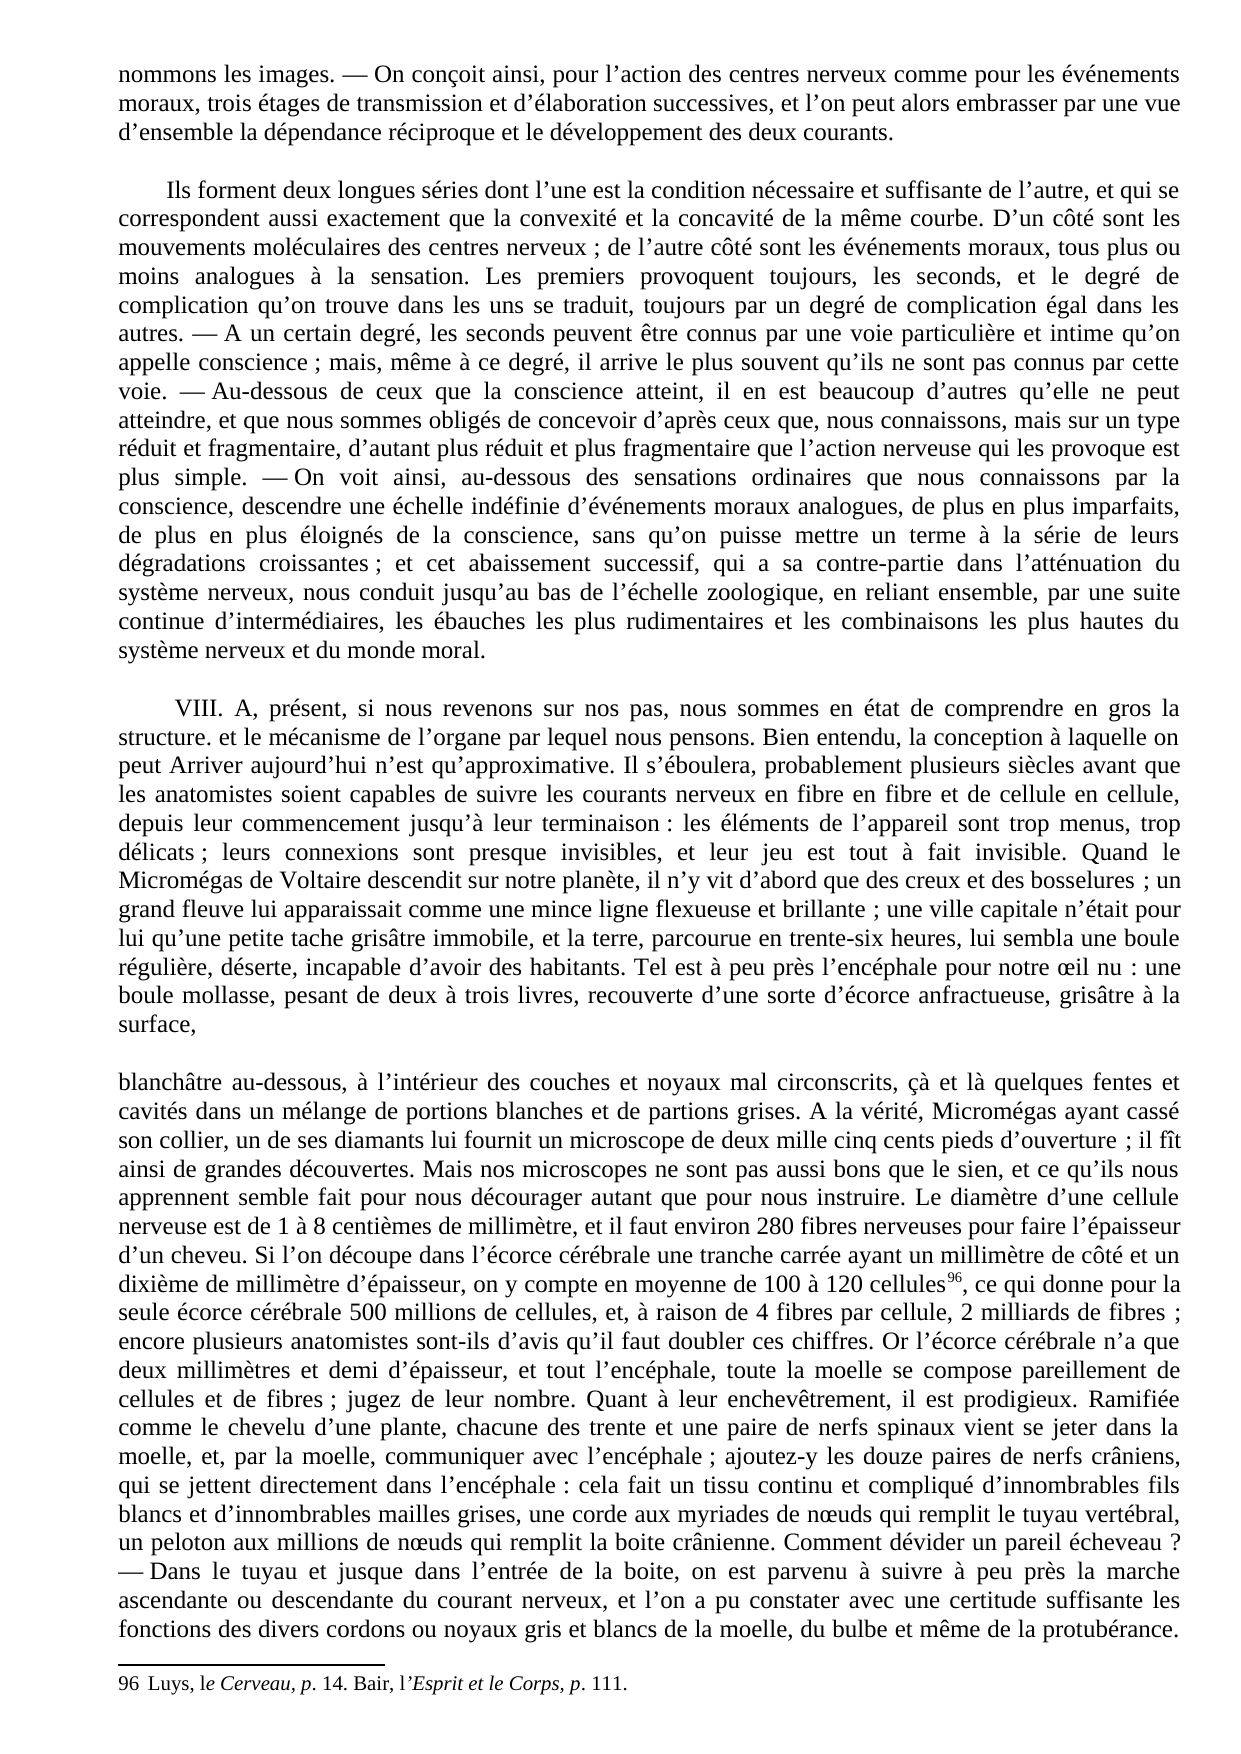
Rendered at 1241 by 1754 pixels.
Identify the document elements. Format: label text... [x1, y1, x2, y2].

text VIII. A, présent, si nous revenons sur nos pas, nous sommes en état de comprendre en gros la structure. et le mécanisme de l’organe par lequel nous pensons. Bien entendu, la conception à laquelle on peut Arriver aujourd’hui n’est qu’approximative. Il s’éboulera, probablement plusieurs siècles avant que les anatomistes soient capables de suivre les courants nerveux en fibre en fibre et de cellule en cellule, depuis leur commencement jusqu’à leur terminaison : les éléments de l’appareil sont trop menus, trop délicats ; leurs connexions sont presque invisibles, et leur jeu est tout à fait invisible. Quand le Micromégas de Voltaire descendit sur notre planète, il n’y vit d’abord que des creux et des bosselures ; un grand fleuve lui apparaissait comme une mince ligne flexueuse et brillante ; une ville capitale n’était pour lui qu’une petite tache grisâtre immobile, et la terre, parcourue en trente-six heures, lui sembla une boule régulière, déserte, incapable d’avoir des habitants. Tel est à peu près l’encéphale pour notre œil nu : une boule mollasse, pesant de deux à trois livres, recouverte d’une sorte d’écorce anfractueuse, grisâtre à la surface, [118, 693, 1181, 1038]
text Luys, le Cerveau, p. 14. Bair, l’Esprit et le Corps, p. 111. [118, 1671, 1181, 1695]
text nommons les images. — On conçoit ainsi, pour l’action des centres nerveux comme pour les événements moraux, trois étages de transmission et d’élaboration successives, et l’on peut alors embrasser par une vue d’ensemble la dépendance réciproque et le développement des deux courants. [118, 59, 1181, 145]
text Ils forment deux longues séries dont l’une est la condition nécessaire et suffisante de l’autre, et qui se correspondent aussi exactement que la convexité et la concavité de la même courbe. D’un côté sont les mouvements moléculaires des centres nerveux ; de l’autre côté sont les événements moraux, tous plus ou moins analogues à la sensation. Les premiers provoquent toujours, les seconds, et le degré de complication qu’on trouve dans les uns se traduit, toujours par un degré de complication égal dans les autres. — A un certain degré, les seconds peuvent être connus par une voie particulière et intime qu’on appelle conscience ; mais, même à ce degré, il arrive le plus souvent qu’ils ne sont pas connus par cette voie. — Au-dessous de ceux que la conscience atteint, il en est beaucoup d’autres qu’elle ne peut atteindre, et que nous sommes obligés de concevoir d’après ceux que, nous connaissons, mais sur un type réduit et fragmentaire, d’autant plus réduit et plus fragmentaire que l’action nerveuse qui les provoque est plus simple. — On voit ainsi, au-dessous des sensations ordinaires que nous connaissons par la conscience, descendre une échelle indéfinie d’événements moraux analogues, de plus en plus imparfaits, de plus en plus éloignés de la conscience, sans qu’on puisse mettre un terme à la série de leurs dégradations croissantes ; et cet abaissement successif, qui a sa contre-partie dans l’atténuation du système nerveux, nous conduit jusqu’au bas de l’échelle zoologique, en reliant ensemble, par une suite continue d’intermédiaires, les ébauches les plus rudimentaires et les combinaisons les plus hautes du système nerveux et du monde moral. [118, 175, 1181, 663]
text blanchâtre au-dessous, à l’intérieur des couches et noyaux mal circonscrits, çà et là quelques fentes et cavités dans un mélange de portions blanches et de partions grises. A la vérité, Micromégas ayant cassé son collier, un de ses diamants lui fournit un microscope de deux mille cinq cents pieds d’ouverture ; il fît ainsi de grandes découvertes. Mais nos microscopes ne sont pas aussi bons que le sien, et ce qu’ils nous apprennent semble fait pour nous décourager autant que pour nous instruire. Le diamètre d’une cellule nerveuse est de 1 à 8 centièmes de millimètre, et il faut environ 280 fibres nerveuses pour faire l’épaisseur d’un cheveu. Si l’on découpe dans l’écorce cérébrale une tranche carrée ayant un millimètre de côté et un dixième de millimètre d’épaisseur, on y compte en moyenne de 100 à 120 cellules, ce qui donne pour la seule écorce cérébrale 500 millions de cellules, et, à raison de 4 fibres par cellule, 2 milliards de fibres ; encore plusieurs anatomistes sont-ils d’avis qu’il faut doubler ces chiffres. Or l’écorce cérébrale n’a que deux millimètres et demi d’épaisseur, et tout l’encéphale, toute la moelle se compose pareillement de cellules et de fibres ; jugez de leur nombre. Quant à leur enchevêtrement, il est prodigieux. Ramifiée comme le chevelu d’une plante, chacune des trente et une paire de nerfs spinaux vient se jeter dans la moelle, et, par la moelle, communiquer avec l’encéphale ; ajoutez-y les douze paires de nerfs crâniens, qui se jettent directement dans l’encéphale : cela fait un tissu continu et compliqué d’innombrables fils blancs et d’innombrables mailles grises, une corde aux myriades de nœuds qui remplit le tuyau vertébral, un peloton aux millions de nœuds qui remplit la boite crânienne. Comment dévider un pareil écheveau ? — Dans le tuyau et jusque dans l’entrée de la boite, on est parvenu à suivre à peu près la marche ascendante ou descendante du courant nerveux, et l’on a pu constater avec une certitude suffisante les fonctions des divers cordons ou noyaux gris et blancs de la moelle, du bulbe et même de la protubérance. [118, 1067, 1181, 1642]
